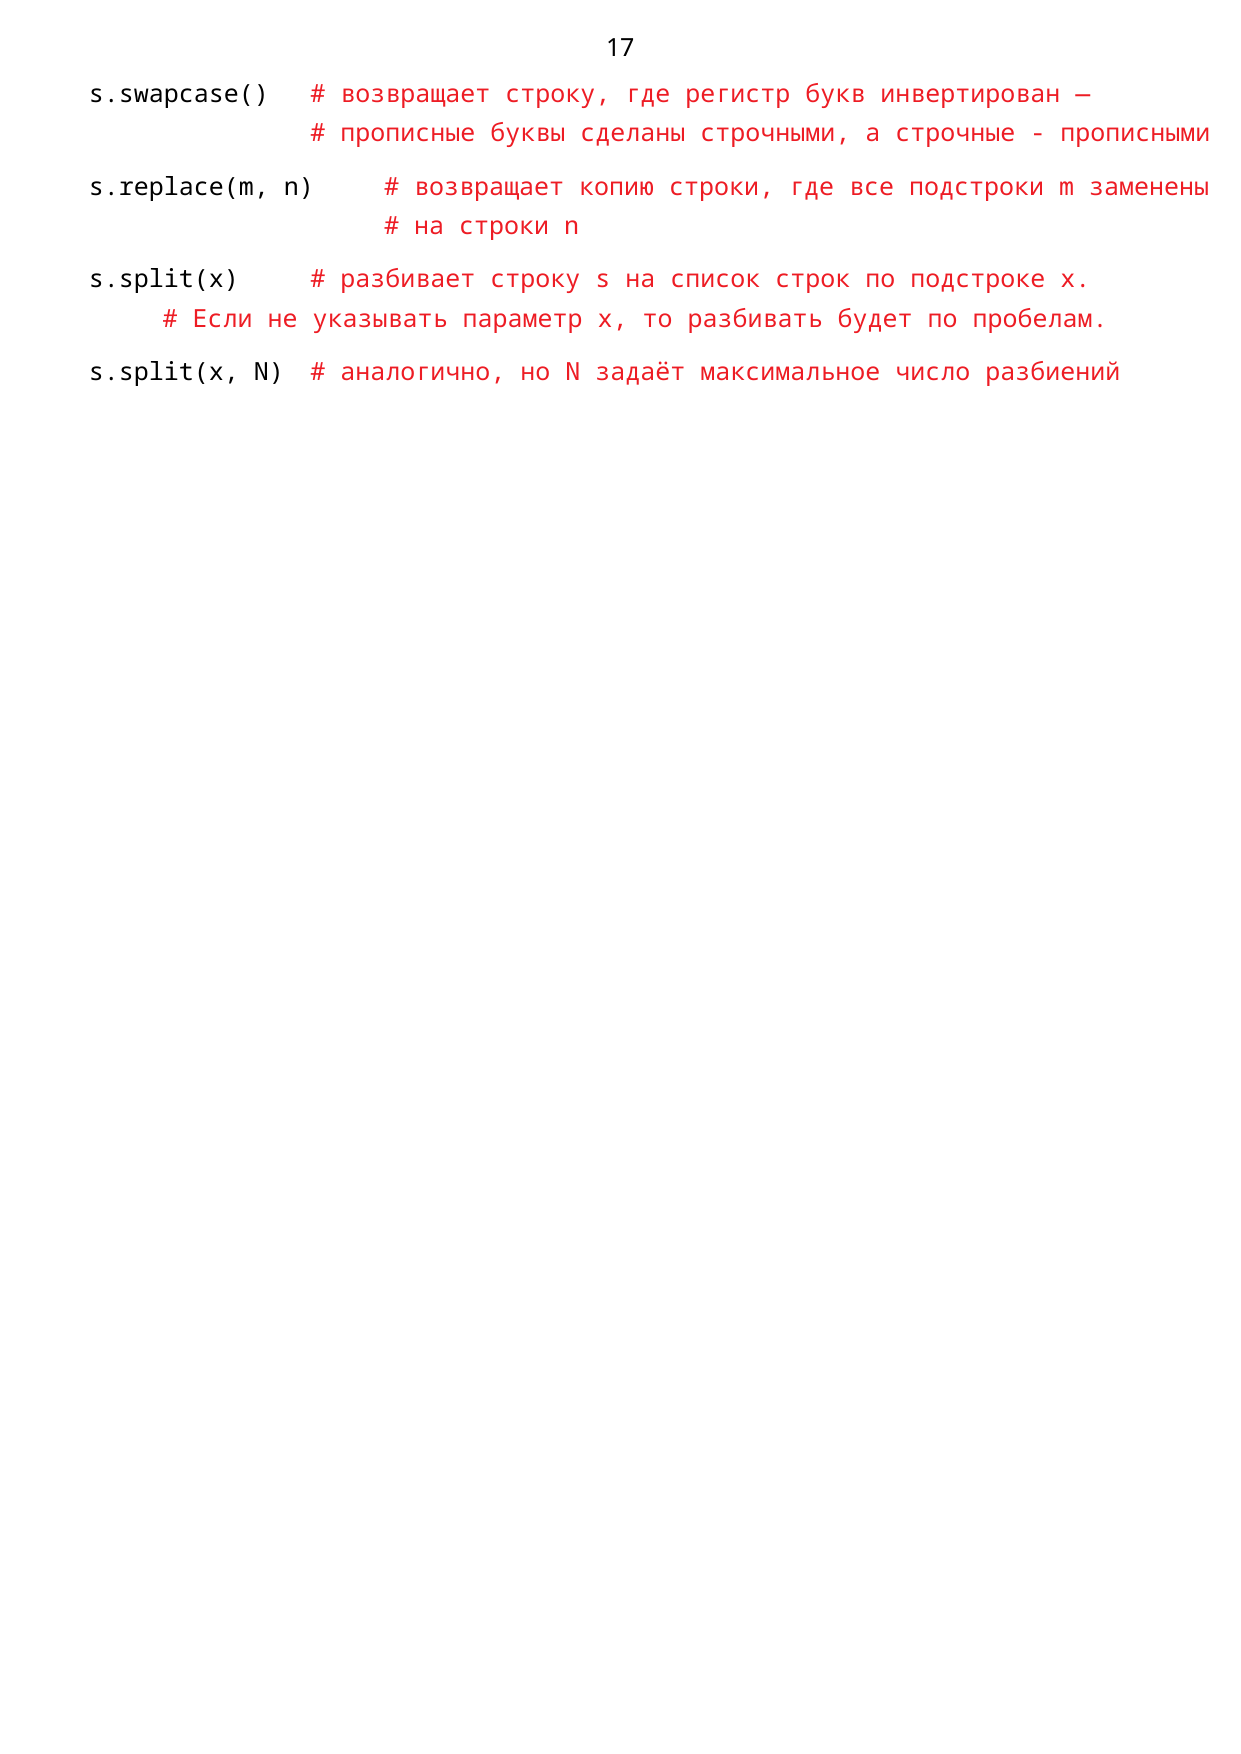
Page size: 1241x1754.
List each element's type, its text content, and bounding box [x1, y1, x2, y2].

text s.swapcase() # возвращает строку, где регистр букв инвертирован — # прописные буквы сделаны строчными, а строчные - прописными [88, 75, 1211, 148]
text s.replace(m, n) # возвращает копию строки, где все подстроки m заменены # на строки n [88, 168, 1211, 241]
text s.split(x, N) # аналогично, но N задаёт максимальное число разбиений [88, 354, 1211, 388]
text s.split(x) # разбивает строку s на список строк по подстроке x. # Если не указывать параметр x, то разбивать будет по пробелам. [88, 261, 1211, 334]
